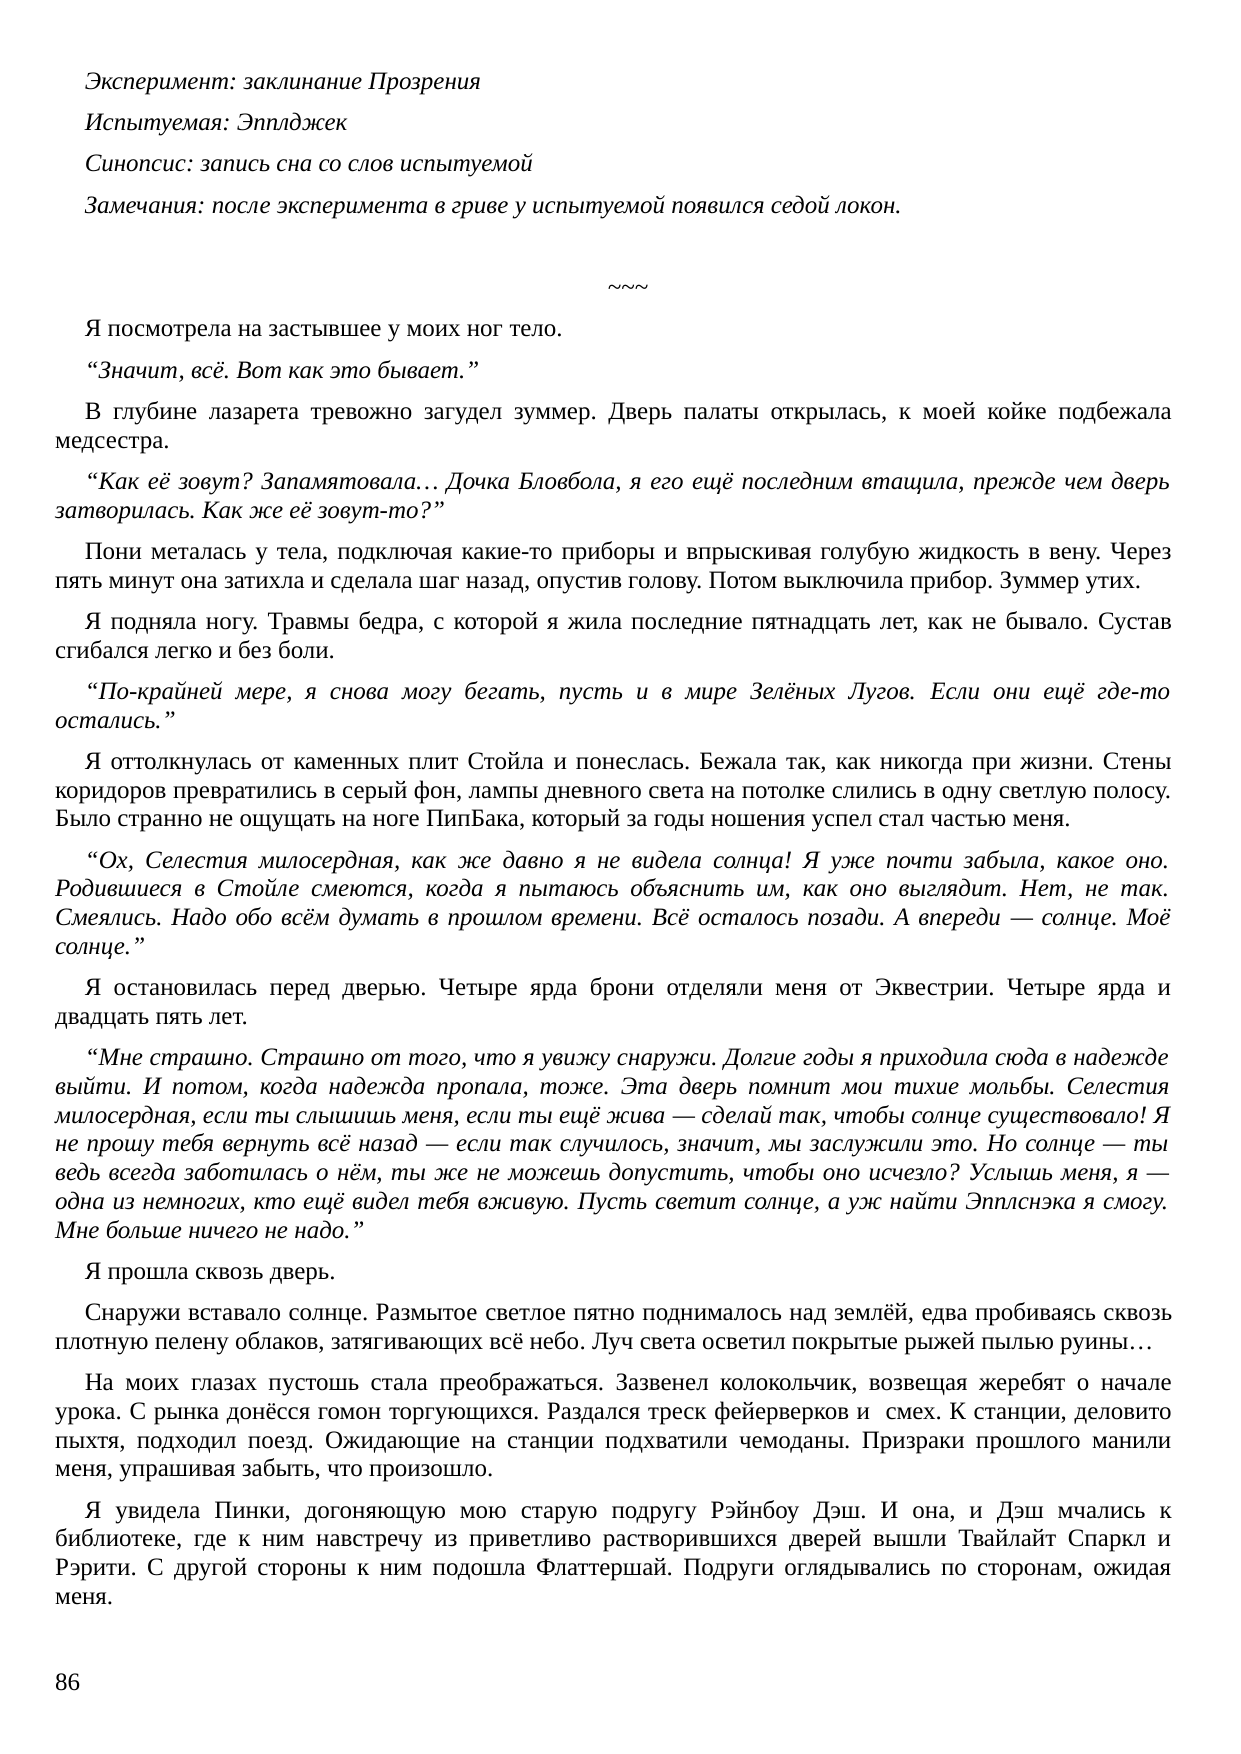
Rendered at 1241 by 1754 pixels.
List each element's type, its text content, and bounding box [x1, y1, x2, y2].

text Я оттолкнулась от каменных плит Стойла и понеслась. Бежала так, как никогда при жизни. Стены коридоров превратились в серый фон, лампы дневного света на потолке слились в одну светлую полосу. Было странно не ощущать на ноге ПипБака, который за годы ношения успел стал частью меня. [55, 746, 1173, 832]
text “По-крайней мере, я снова могу бегать, пусть и в мире Зелёных Лугов. Если они ещё где-то остались.” [55, 676, 1173, 733]
text “Как её зовут? Запамятовала… Дочка Бловбола, я его ещё последним втащила, прежде чем дверь затворилась. Как же её зовут-то?” [55, 466, 1173, 523]
text Эксперимент: заклинание Прозрения [55, 66, 1173, 95]
text Снаружи вставало солнце. Размытое светлое пятно поднималось над землёй, едва пробиваясь сквозь плотную пелену облаков, затягивающих всё небо. Луч света осветил покрытые рыжей пылью руины… [55, 1297, 1173, 1355]
text Испытуемая: Эпплджек [55, 107, 1173, 136]
text “Мне страшно. Страшно от того, что я увижу снаружи. Долгие годы я приходила сюда в надежде выйти. И потом, когда надежда пропала, тоже. Эта дверь помнит мои тихие мольбы. Селестия милосердная, если ты слышишь меня, если ты ещё жива — сделай так, чтобы солнце существовало! Я не прошу тебя вернуть всё назад — если так случилось, значит, мы заслужили это. Но солнце — ты ведь всегда заботилась о нём, ты же не можешь допустить, чтобы оно исчезло? Услышь меня, я — одна из немногих, кто ещё видел тебя вживую. Пусть светит солнце, а уж найти Эпплснэка я смогу. Мне больше ничего не надо.” [55, 1042, 1173, 1243]
text “Значит, всё. Вот как это бывает.” [55, 355, 1173, 383]
text Я прошла сквозь дверь. [55, 1256, 1173, 1285]
text ~~~ [55, 272, 1173, 301]
text Синопсис: запись сна со слов испытуемой [55, 148, 1173, 177]
text В глубине лазарета тревожно загудел зуммер. Дверь палаты открылась, к моей койке подбежала медсестра. [55, 396, 1173, 453]
text Замечания: после эксперимента в гриве у испытуемой появился седой локон. [55, 190, 1173, 218]
text Пони металась у тела, подключая какие-то приборы и впрыскивая голубую жидкость в вену. Через пять минут она затихла и сделала шаг назад, опустив голову. Потом выключила прибор. Зуммер утих. [55, 536, 1173, 593]
text “Ох, Селестия милосердная, как же давно я не видела солнца! Я уже почти забыла, какое оно. Родившиеся в Стойле смеются, когда я пытаюсь объяснить им, как оно выглядит. Нет, не так. Смеялись. Надо обо всём думать в прошлом времени. Всё осталось позади. А впереди — солнце. Моё солнце.” [55, 845, 1173, 960]
text Я увидела Пинки, догоняющую мою старую подругу Рэйнбоу Дэш. И она, и Дэш мчались к библиотеке, где к ним навстречу из приветливо растворившихся дверей вышли Твайлайт Спаркл и Рэрити. С другой стороны к ним подошла Флаттершай. Подруги оглядывались по сторонам, ожидая меня. [55, 1495, 1173, 1610]
text Я посмотрела на застывшее у моих ног тело. [55, 313, 1173, 342]
text На моих глазах пустошь стала преображаться. Зазвенел колокольчик, возвещая жеребят о начале урока. С рынка донёсся гомон торгующихся. Раздался треск фейерверков и смех. К станции, деловито пыхтя, подходил поезд. Ожидающие на станции подхватили чемоданы. Призраки прошлого манили меня, упрашивая забыть, что произошло. [55, 1367, 1173, 1482]
text Я подняла ногу. Травмы бедра, с которой я жила последние пятнадцать лет, как не бывало. Сустав сгибался легко и без боли. [55, 606, 1173, 663]
text Я остановилась перед дверью. Четыре ярда брони отделяли меня от Эквестрии. Четыре ярда и двадцать пять лет. [55, 972, 1173, 1030]
